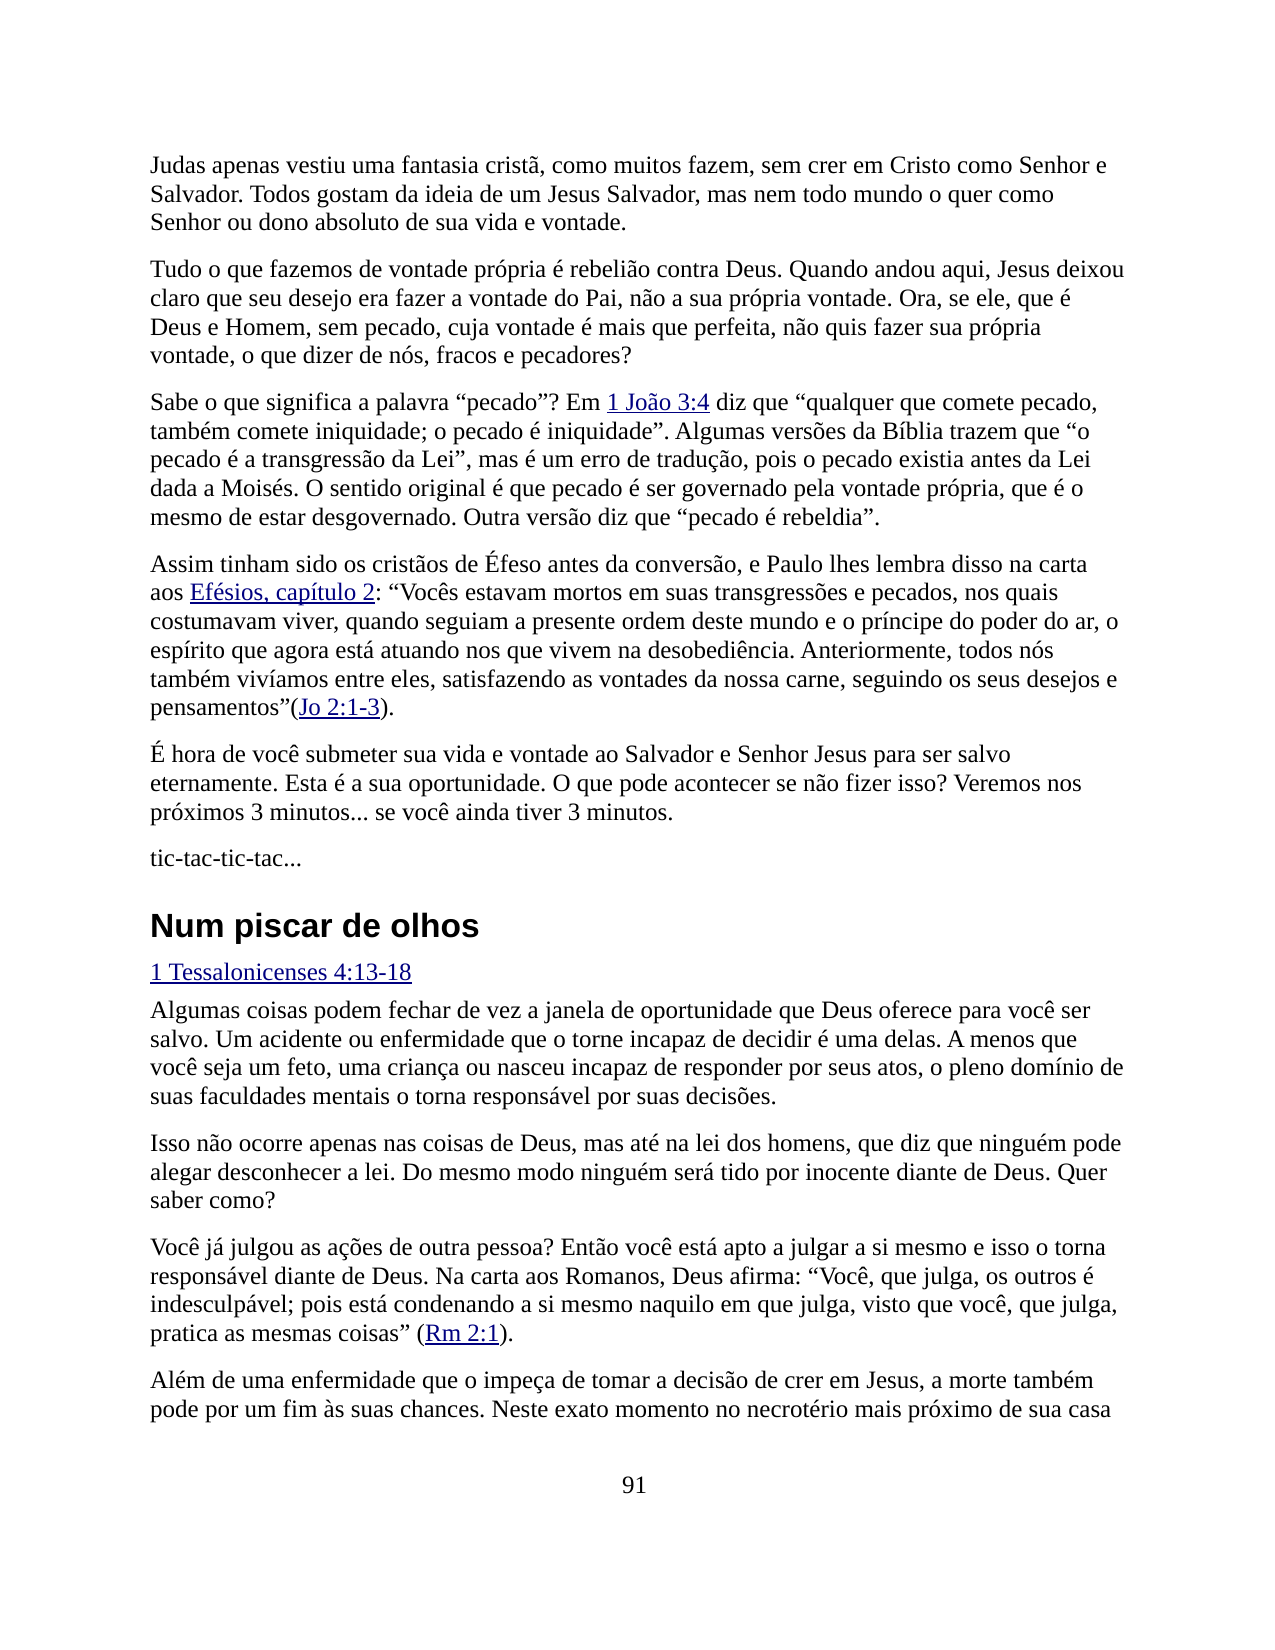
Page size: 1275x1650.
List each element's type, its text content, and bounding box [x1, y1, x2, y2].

text Além de uma enfermidade que o impeça de tomar a decisão de crer em Jesus, a morte também pode por um fim às suas chances. Neste exato momento no necrotério mais próximo de sua casa [150, 1365, 1125, 1422]
text Tudo o que fazemos de vontade própria é rebelião contra Deus. Quando andou aqui, Jesus deixou claro que seu desejo era fazer a vontade do Pai, não a sua própria vontade. Ora, se ele, que é Deus e Homem, sem pecado, cuja vontade é mais que perfeita, não quis fazer sua própria vontade, o que dizer de nós, fracos e pecadores? [150, 254, 1125, 369]
subtitle Num piscar de olhos [150, 906, 1125, 945]
text Judas apenas vestiu uma fantasia cristã, como muitos fazem, sem crer em Cristo como Senhor e Salvador. Todos gostam da ideia de um Jesus Salvador, mas nem todo mundo o quer como Senhor ou dono absoluto de sua vida e vontade. [150, 150, 1125, 236]
text É hora de você submeter sua vida e vontade ao Salvador e Senhor Jesus para ser salvo eternamente. Esta é a sua oportunidade. O que pode acontecer se não fizer isso? Veremos nos próximos 3 minutos... se você ainda tiver 3 minutos. [150, 739, 1125, 825]
text tic-tac-tic-tac... [150, 843, 1125, 872]
text Algumas coisas podem fechar de vez a janela de oportunidade que Deus oferece para você ser salvo. Um acidente ou enfermidade que o torne incapaz de decidir é uma delas. A menos que você seja um feto, uma criança ou nasceu incapaz de responder por seus atos, o pleno domínio de suas faculdades mentais o torna responsável por suas decisões. [150, 995, 1125, 1110]
text Você já julgou as ações de outra pessoa? Então você está apto a julgar a si mesmo e isso o torna responsável diante de Deus. Na carta aos Romanos, Deus afirma: “Você, que julga, os outros é indesculpável; pois está condenando a si mesmo naquilo em que julga, visto que você, que julga, pratica as mesmas coisas” (Rm 2:1). [150, 1232, 1125, 1347]
text Isso não ocorre apenas nas coisas de Deus, mas até na lei dos homens, que diz que ninguém pode alegar desconhecer a lei. Do mesmo modo ninguém será tido por inocente diante de Deus. Quer saber como? [150, 1128, 1125, 1214]
text Assim tinham sido os cristãos de Éfeso antes da conversão, e Paulo lhes lembra disso na carta aos Efésios, capítulo 2: “Vocês estavam mortos em suas transgressões e pecados, nos quais costumavam viver, quando seguiam a presente ordem deste mundo e o príncipe do poder do ar, o espírito que agora está atuando nos que vivem na desobediência. Anteriormente, todos nós também vivíamos entre eles, satisfazendo as vontades da nossa carne, seguindo os seus desejos e pensamentos”(Jo 2:1-3). [150, 549, 1125, 721]
text 1 Tessalonicenses 4:13-18 [150, 957, 1125, 986]
text Sabe o que significa a palavra “pecado”? Em 1 João 3:4 diz que “qualquer que comete pecado, também comete iniquidade; o pecado é iniquidade”. Algumas versões da Bíblia trazem que “o pecado é a transgressão da Lei”, mas é um erro de tradução, pois o pecado existia antes da Lei dada a Moisés. O sentido original é que pecado é ser governado pela vontade própria, que é o mesmo de estar desgovernado. Outra versão diz que “pecado é rebeldia”. [150, 387, 1125, 531]
